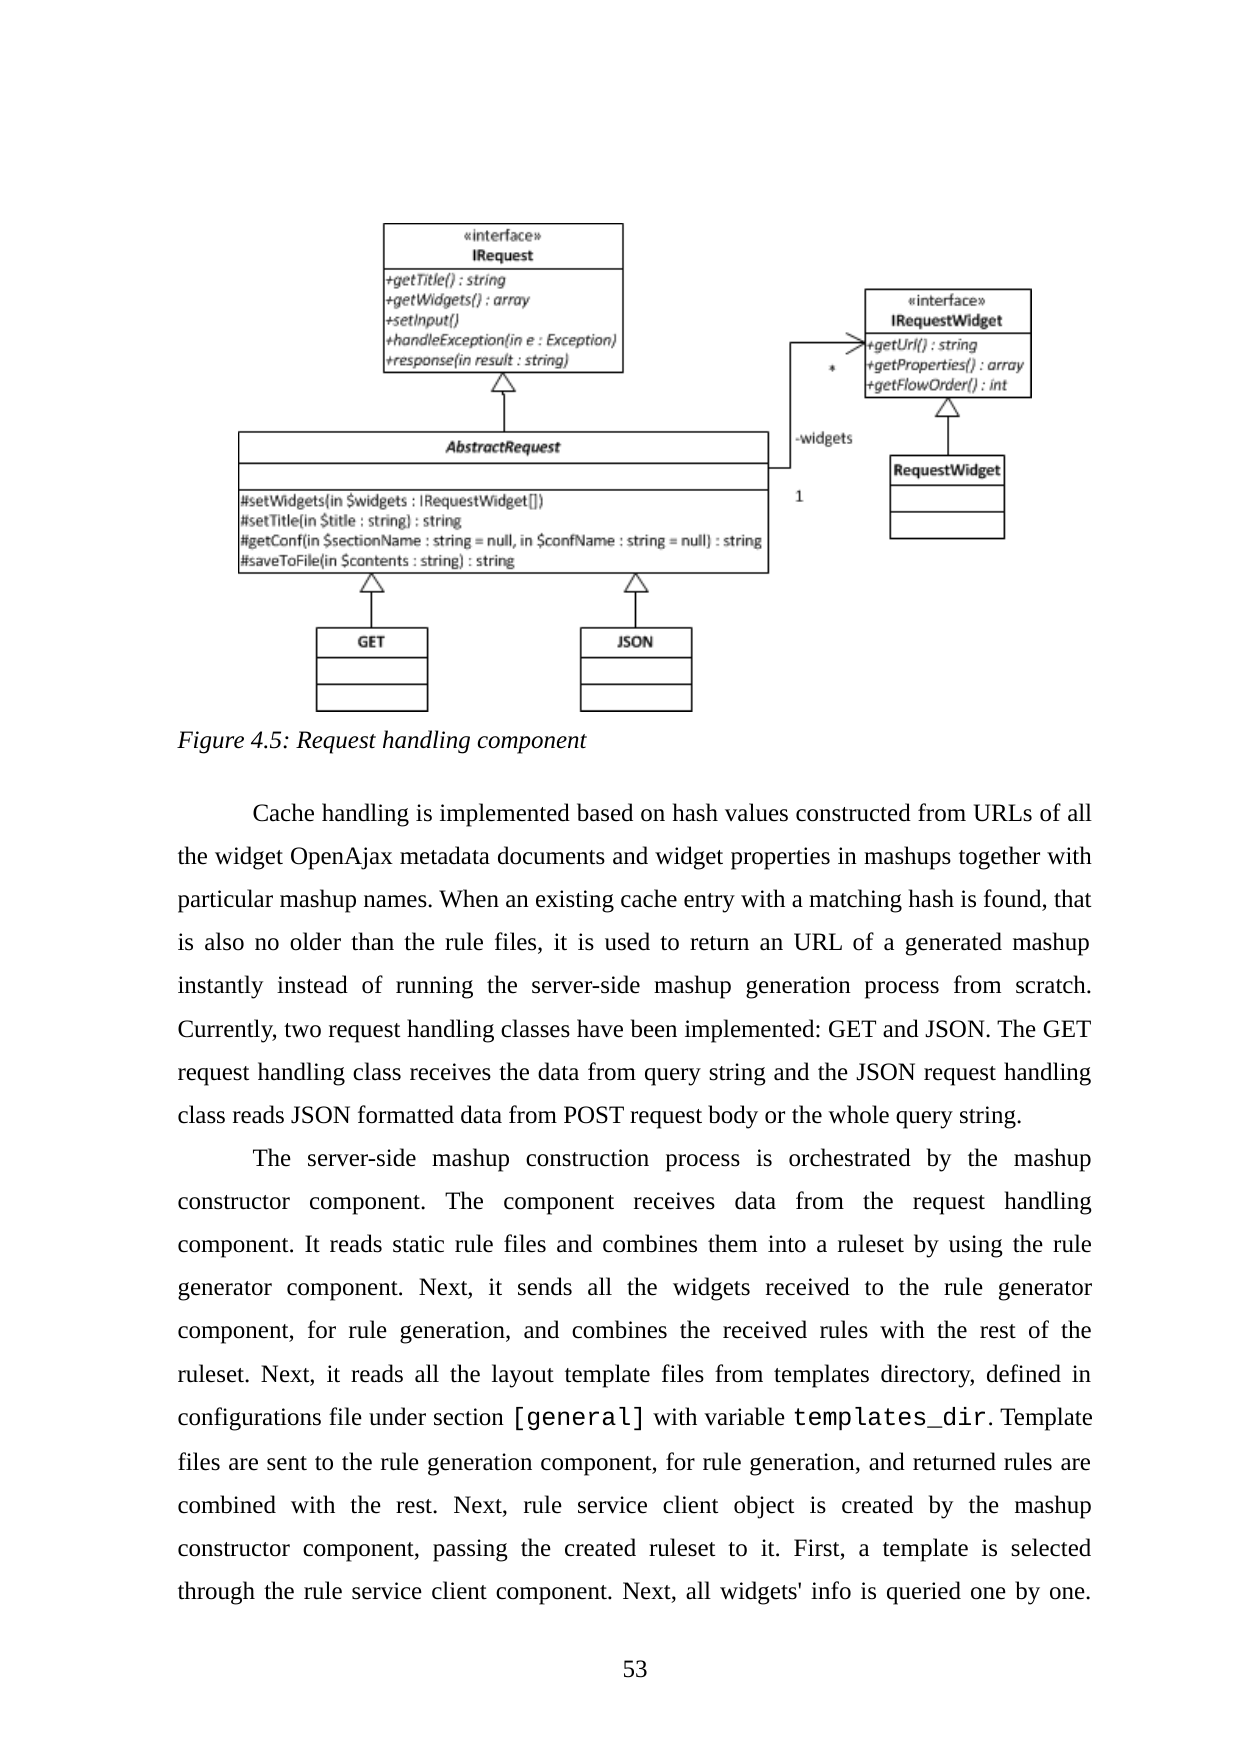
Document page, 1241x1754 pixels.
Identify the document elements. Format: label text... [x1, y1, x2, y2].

text Figure 5.1: Request handling component [177, 723, 1093, 754]
text Cache handling is implemented based on hash values constructed from URLs of all the widget OpenAjax metadata documents and widget properties in mashups together with particular mashup names. When an existing cache entry with a matching hash is found, that is also no older than the rule files, it is used to return an URL of a generated mashup instantly instead of running the server-side mashup generation process from scratch. Currently, two request handling classes have been implemented: GET and JSON. The GET request handling class receives the data from query string and the JSON request handling class reads JSON formatted data from POST request body or the whole query string. [177, 754, 1093, 1129]
picture [238, 223, 1032, 712]
text [177, 206, 1093, 236]
text The server-side mashup construction process is orchestrated by the mashup constructor component. The component receives data from the request handling component. It reads static rule files and combines them into a ruleset by using the rule generator component. Next, it sends all the widgets received to the rule generator component, for rule generation, and combines the received rules with the rest of the ruleset. Next, it reads all the layout template files from templates directory, defined in configurations file under section [general] with variable templates_dir. Template files are sent to the rule generation component, for rule generation, and returned rules are combined with the rest. Next, rule service client object is created by the mashup constructor component, passing the created ruleset to it. First, a template is selected through the rule service client component. Next, all widgets' info is queried one by one. [177, 1143, 1093, 1605]
